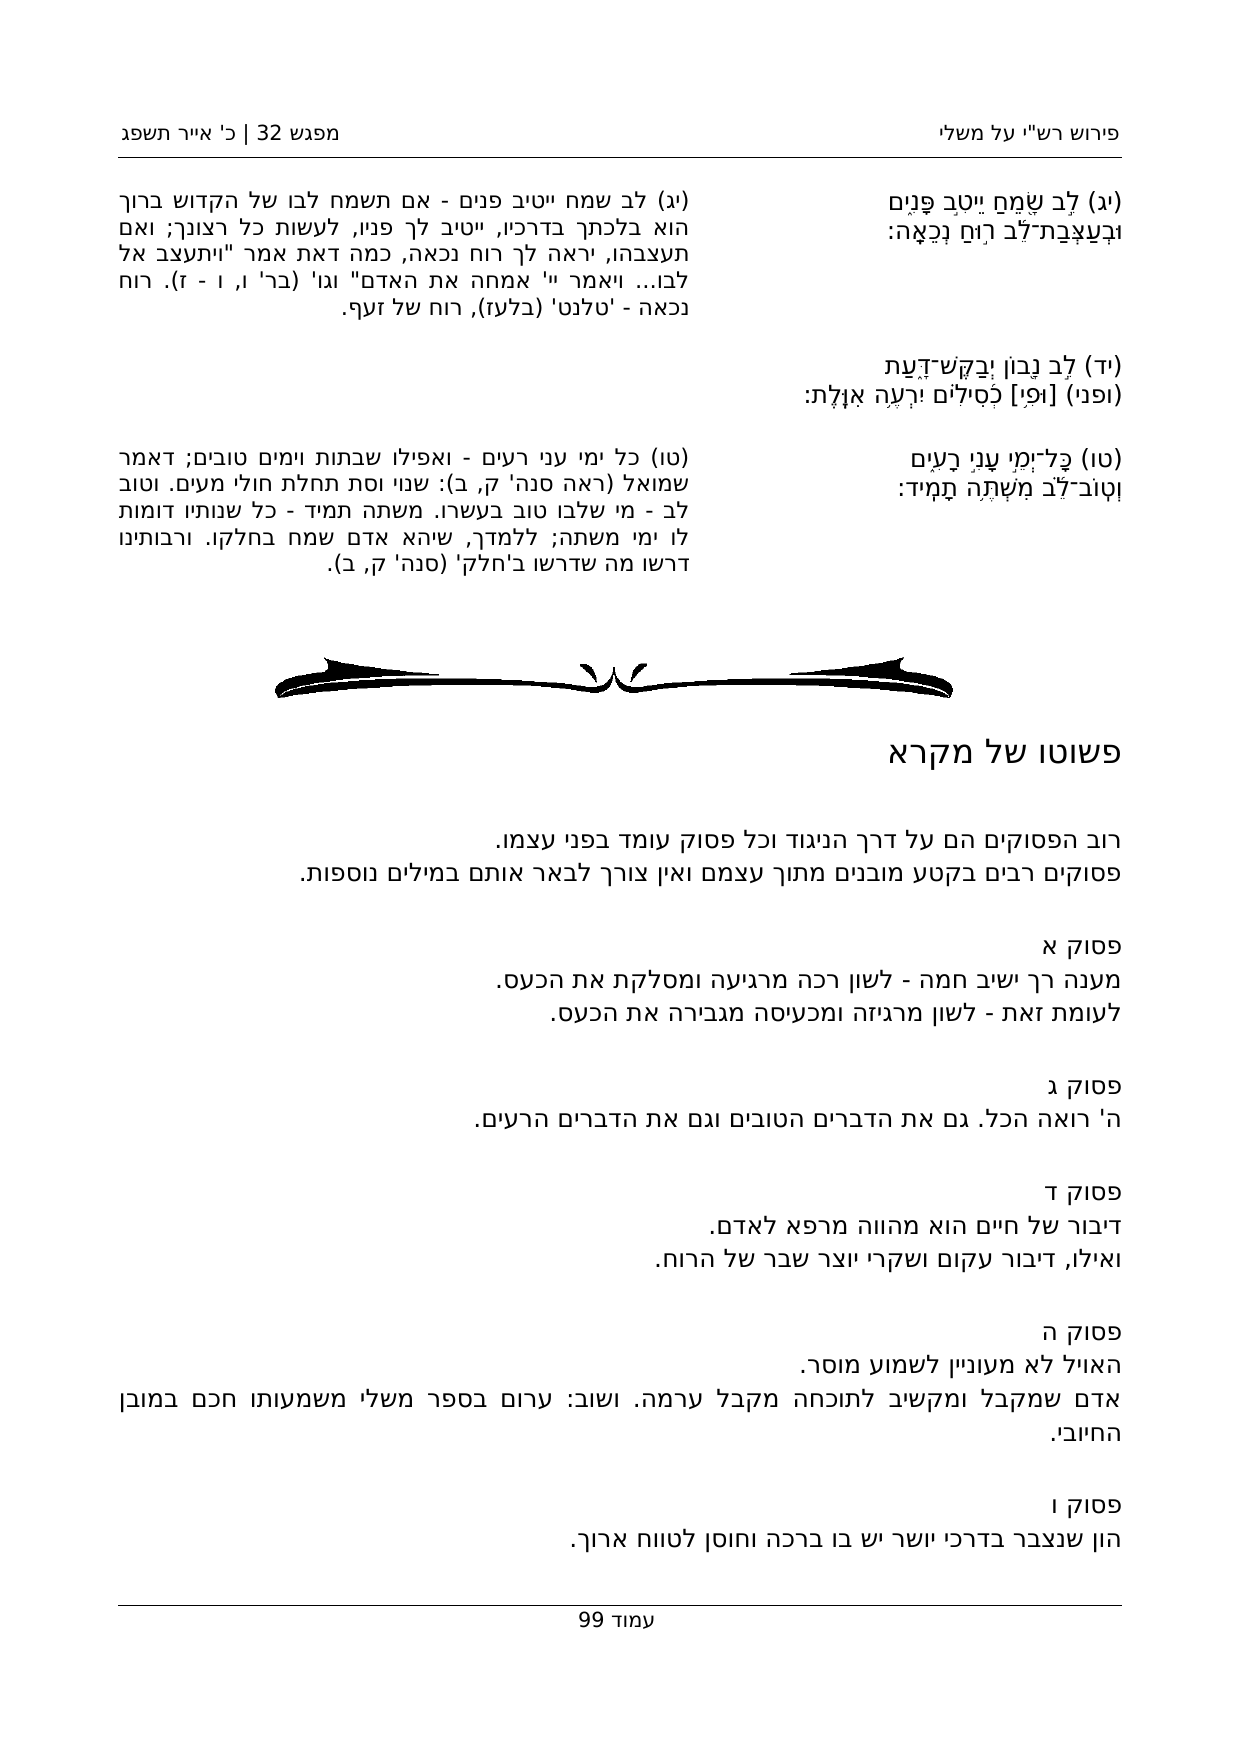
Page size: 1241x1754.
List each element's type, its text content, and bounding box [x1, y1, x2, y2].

text פסוק ג [118, 1071, 1122, 1100]
text ה' רואה הכל. גם את הדברים הטובים וגם את הדברים הרעים. [118, 1105, 1122, 1134]
table_cell [690, 187, 709, 352]
text לעומת זאת - לשון מרגיזה ומכעיסה מגבירה את הכעס. [118, 998, 1122, 1028]
text ואילו, דיבור עקום ושקרי יוצר שבר של הרוח. [118, 1244, 1122, 1274]
table_cell (יג) לֵ֣ב שָׂ֭מֵחַ יֵיטִ֣ב פָּנִ֑ים וּבְעַצְּבַת־לֵ֝ב ר֣וּחַ נְכֵאָֽה: [709, 187, 1123, 352]
picture [272, 654, 954, 704]
text דיבור של חיים הוא מהווה מרפא לאדם. [118, 1211, 1122, 1240]
table_cell [690, 444, 709, 608]
text פסוק ו [118, 1491, 1122, 1520]
text פשוטו של מקרא [118, 732, 1122, 771]
text פסוקים רבים בקטע מובנים מתוך עצמם ואין צורך לבאר אותם במילים נוספות. [118, 859, 1122, 888]
table_cell (טו) כל ימי עני רעים - ואפילו שבתות וימים טובים; דאמר שמואל (ראה סנה' ק, ב): שנוי וסת תחלת חולי מעים. וטוב לב - מי שלבו טוב בעשרו. משתה תמיד - כל שנותיו דומות לו ימי משתה; ללמדך, שיהא אדם שמח בחלקו. ורבותינו דרשו מה שדרשו ב'חלק' (סנה' ק, ב). [118, 444, 690, 608]
text רוב הפסוקים הם על דרך הניגוד וכל פסוק עומד בפני עצמו. [118, 825, 1122, 854]
table_cell (טו) כָּל־יְמֵ֣י עָנִ֣י רָעִ֑ים וְטֽוֹב־לֵ֝֗ב מִשְׁתֶּ֥ה תָמִֽיד: [709, 444, 1123, 608]
text אדם שמקבל ומקשיב לתוכחה מקבל ערמה. ושוב: ערום בספר משלי משמעותו חכם במובן החיובי. [118, 1384, 1122, 1447]
table_cell [118, 352, 690, 444]
text מענה רך ישיב חמה - לשון רכה מרגיעה ומסלקת את הכעס. [118, 965, 1122, 994]
text הון שנצבר בדרכי יושר יש בו ברכה וחוסן לטווח ארוך. [118, 1524, 1122, 1553]
text פסוק ה [118, 1317, 1122, 1346]
text האויל לא מעוניין לשמוע מוסר. [118, 1351, 1122, 1380]
table_cell [690, 352, 709, 444]
table_cell (יג) לב שמח ייטיב פנים - אם תשמח לבו של הקדוש ברוך הוא בלכתך בדרכיו, ייטיב לך פניו, לעשות כל רצונך; ואם תעצבהו, יראה לך רוח נכאה, כמה דאת אמר "ויתעצב אל לבו... ויאמר יי' אמחה את האדם" וגו' (בר' ו, ו - ז). רוח נכאה - 'טלנט' (בלעז), רוח של זעף. [118, 187, 690, 352]
text פסוק ד [118, 1177, 1122, 1207]
table_cell (יד) לֵ֣ב נָ֭בוֹן יְבַקֶּשׁ־דָּ֑עַת (ופני) [וּפִ֥י] כְ֝סִילִ֗ים יִרְעֶ֥ה אִוֶּֽלֶת: [709, 352, 1123, 444]
text פסוק א [118, 931, 1122, 961]
